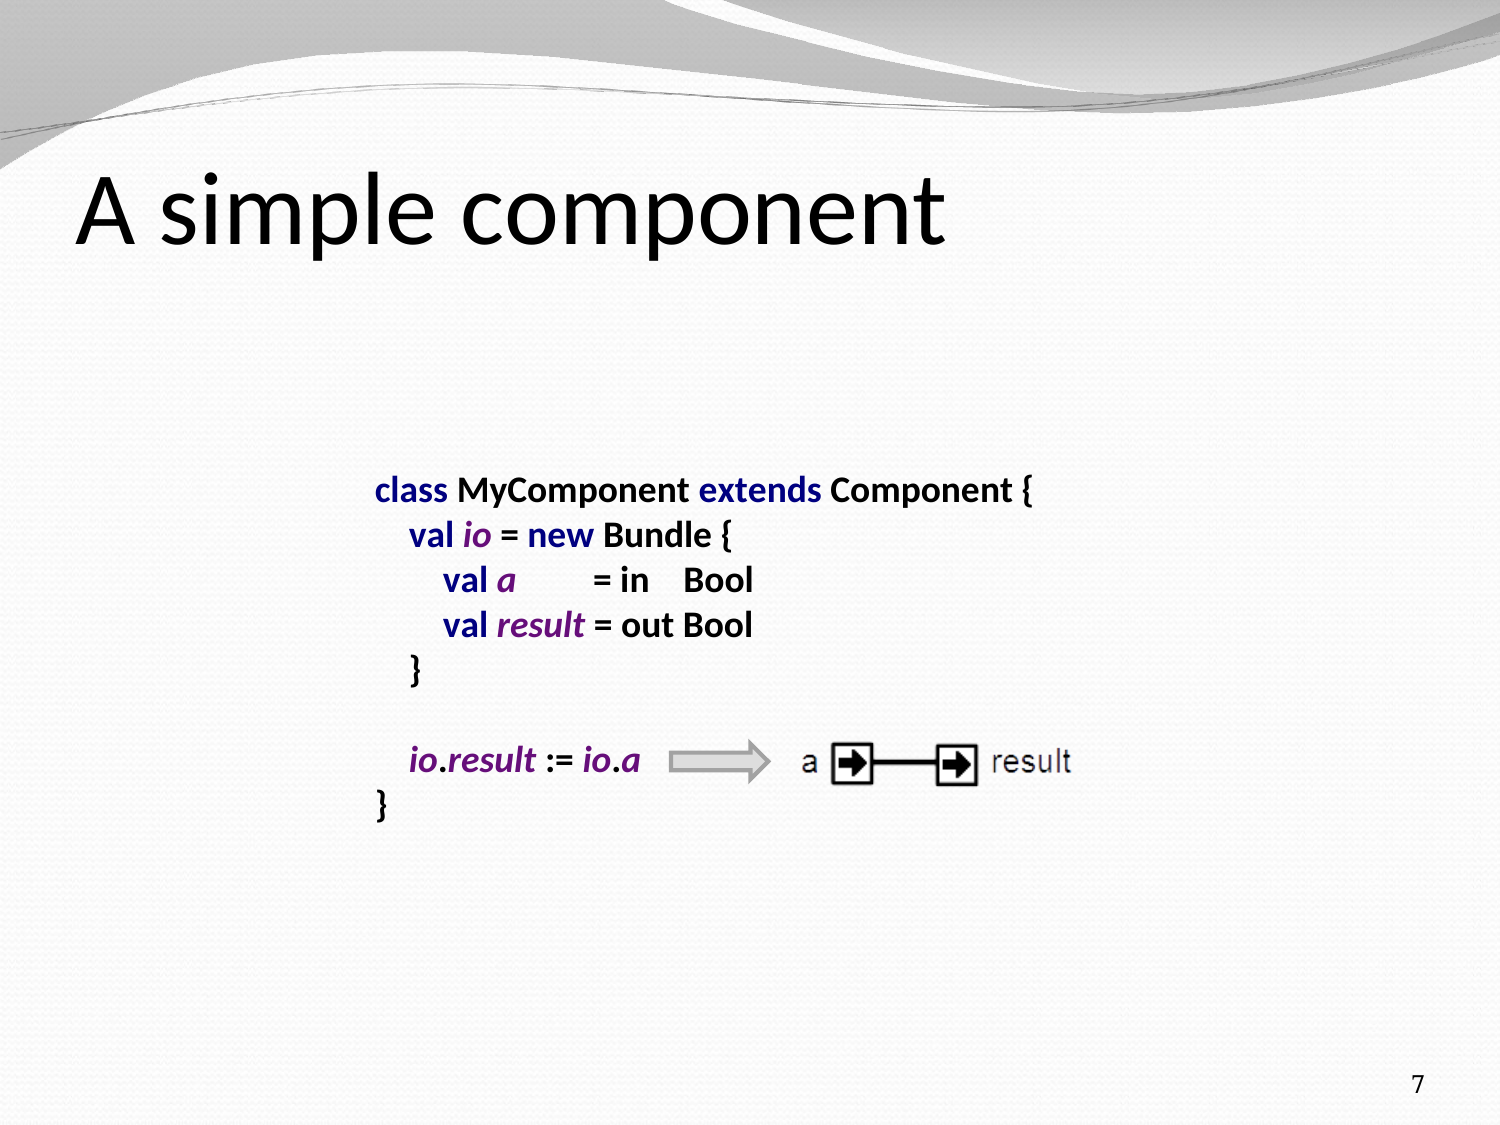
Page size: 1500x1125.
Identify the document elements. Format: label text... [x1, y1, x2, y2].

text_box [1299, 1042, 1426, 1103]
title A simple component [75, 78, 1426, 266]
picture [0, 0, 1500, 1125]
text_box class MyComponent extends Component { val io = new Bundle { val a = in Bool val result = out Bool } io.result := io.a } [360, 457, 1181, 833]
text_box [671, 743, 769, 780]
